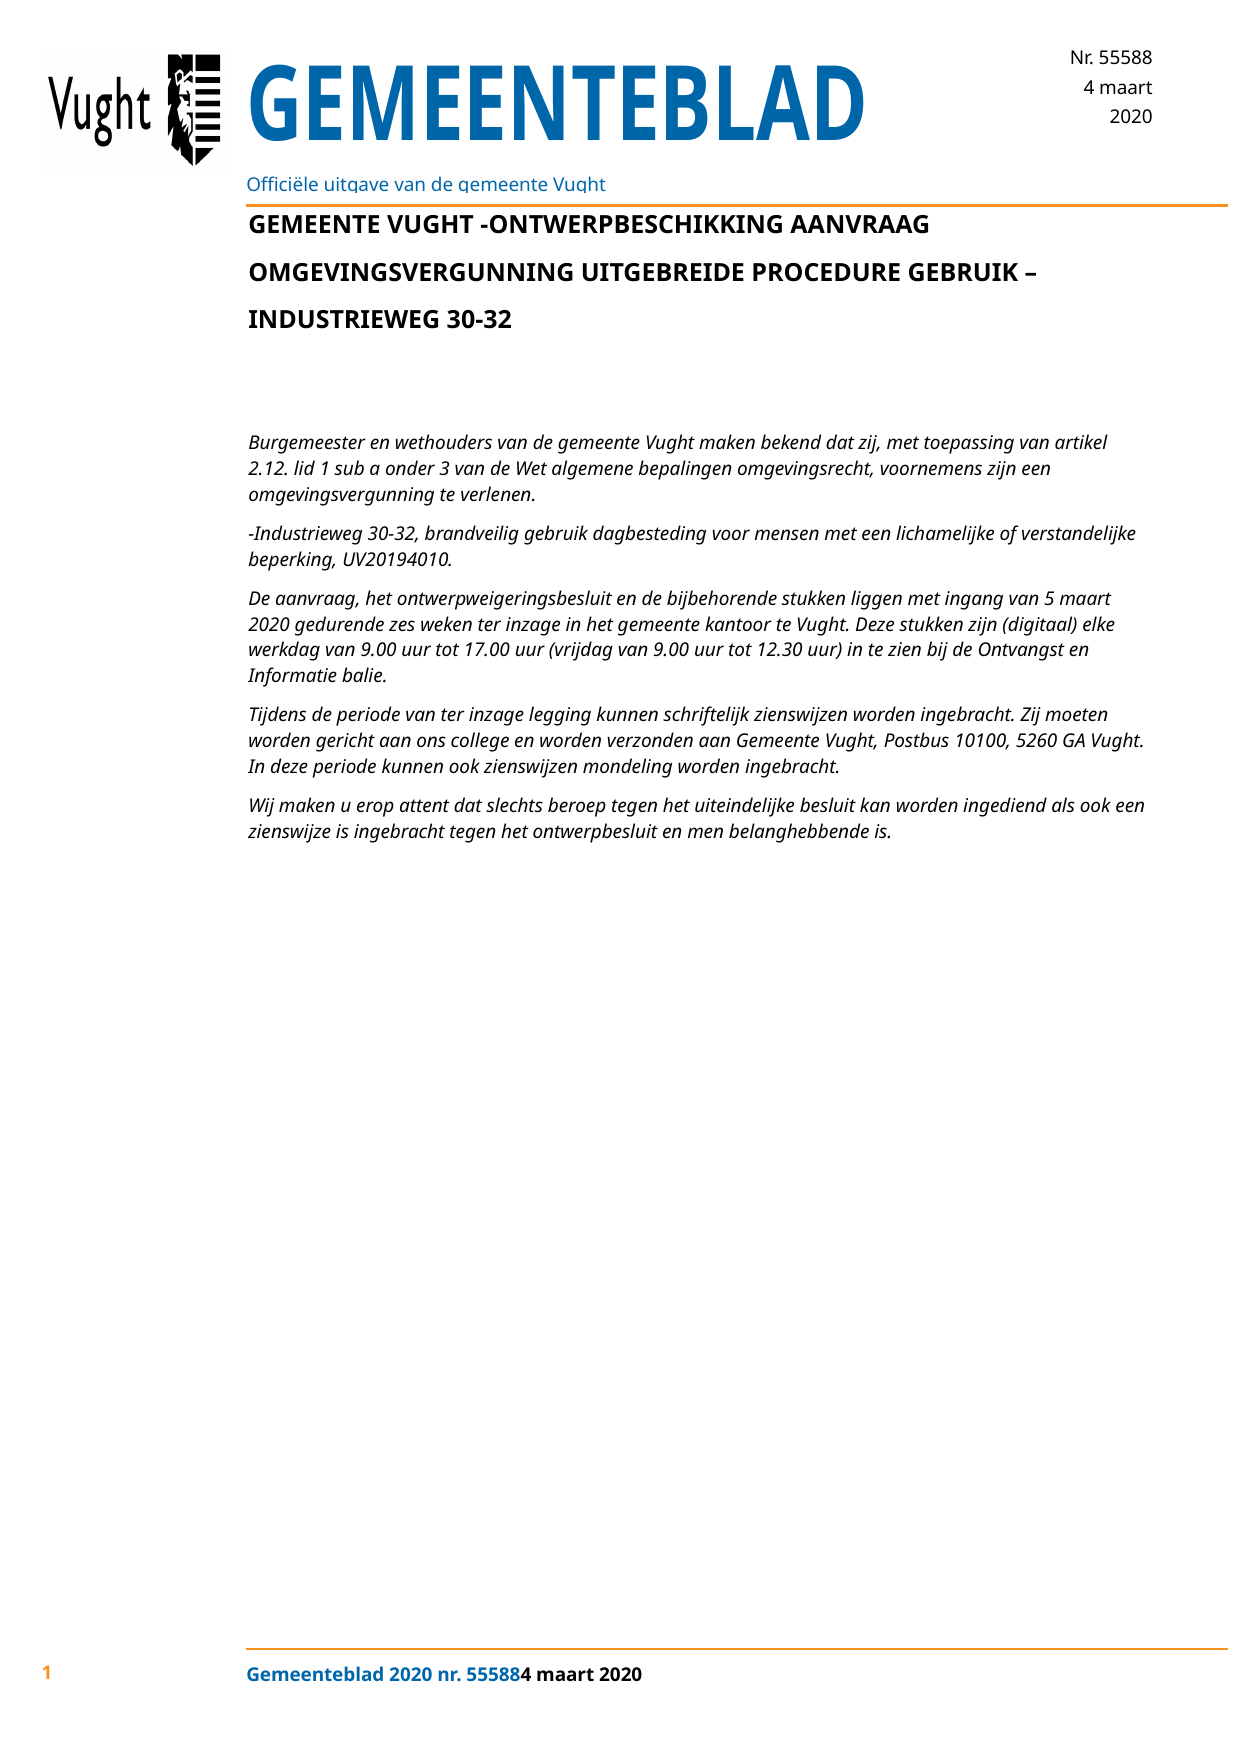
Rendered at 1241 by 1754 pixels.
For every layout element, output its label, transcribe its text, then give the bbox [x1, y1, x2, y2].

text Wij maken u erop attent dat slechts beroep tegen het uiteindelijke besluit kan worden ingediend als ook een zienswijze is ingebracht tegen het ontwerpbesluit en men belanghebbende is. [248, 792, 1152, 844]
text GEMEENTE VUGHT -ONTWERPBESCHIKKING AANVRAAG OMGEVINGSVERGUNNING UITGEBREIDE PROCEDURE GEBRUIK – INDUSTRIEWEG 30-32 [248, 207, 1152, 336]
text De aanvraag, het ontwerpweigeringsbesluit en de bijbehorende stukken liggen met ingang van 5 maart 2020 gedurende zes weken ter inzage in het gemeente kantoor te Vught. Deze stukken zijn (digitaal) elke werkdag van 9.00 uur tot 17.00 uur (vrijdag van 9.00 uur tot 12.30 uur) in te zien bij de Ontvangst en Informatie balie. [248, 585, 1152, 688]
text -Industrieweg 30-32, brandveilig gebruik dagbesteding voor mensen met een lichamelijke of verstandelijke beperking, UV20194010. [248, 520, 1152, 572]
text Tijdens de periode van ter inzage legging kunnen schriftelijk zienswijzen worden ingebracht. Zij moeten worden gericht aan ons college en worden verzonden aan Gemeente Vught, Postbus 10100, 5260 GA Vught. In deze periode kunnen ook zienswijzen mondeling worden ingebracht. [248, 702, 1152, 779]
text Burgemeester en wethouders van de gemeente Vught maken bekend dat zij, met toepassing van artikel 2.12. lid 1 sub a onder 3 van de Wet algemene bepalingen omgevingsrecht, voornemens zijn een omgevingsvergunning te verlenen. [248, 429, 1152, 507]
picture [41, 47, 231, 172]
